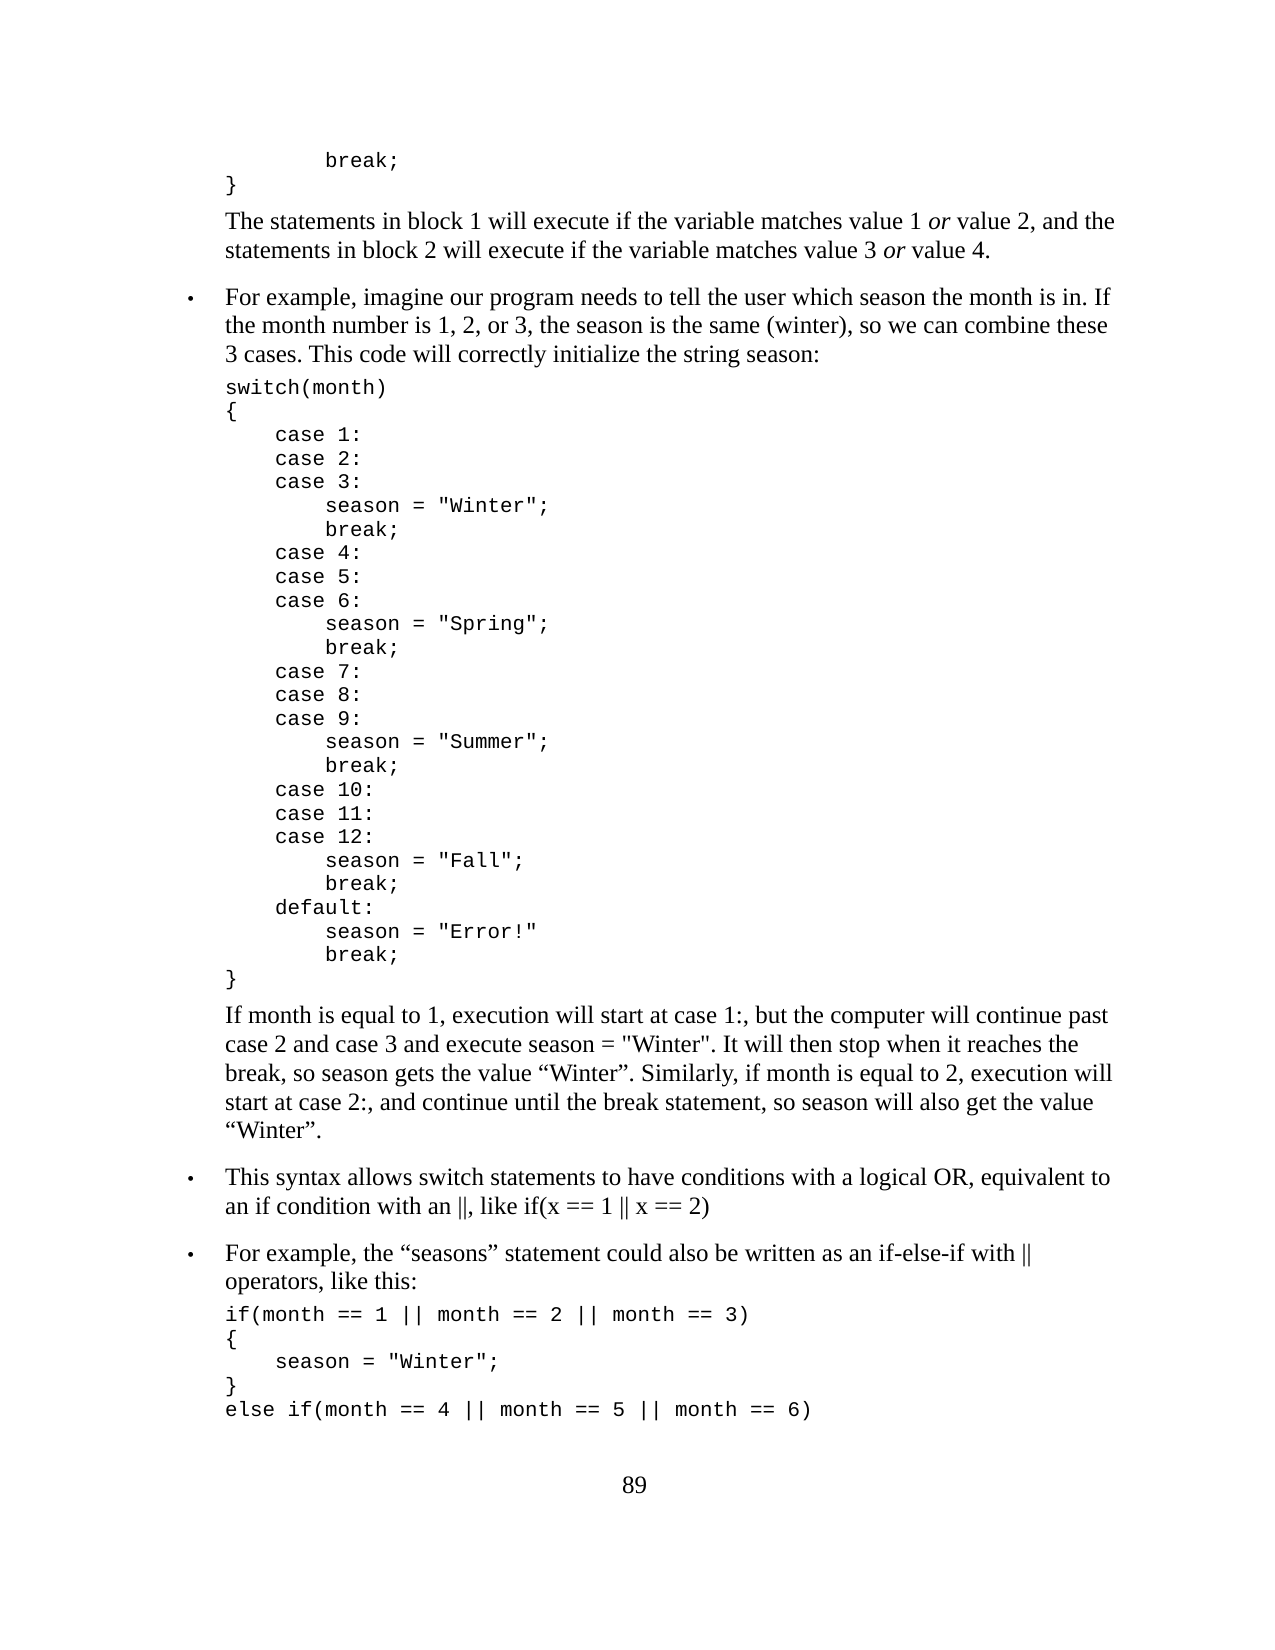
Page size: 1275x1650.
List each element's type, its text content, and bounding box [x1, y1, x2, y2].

list break; [187, 150, 1125, 174]
list } [187, 1375, 1125, 1399]
list break; [187, 873, 1125, 897]
list The statements in block 1 will execute if the variable matches value 1 or value 2, and the statements in block 2 will execute if the variable matches value 3 or value 4. [187, 206, 1125, 264]
list season = "Winter"; [187, 495, 1125, 519]
list { [187, 1328, 1125, 1351]
list break; [187, 519, 1125, 542]
list break; [187, 944, 1125, 968]
list season = "Error!" [187, 921, 1125, 944]
list season = "Summer"; [187, 732, 1125, 755]
list For example, the “seasons” statement could also be written as an if-else-if with || operators, like this: [187, 1238, 1125, 1295]
list season = "Fall"; [187, 850, 1125, 873]
list case 4: [187, 542, 1125, 566]
list case 9: [187, 708, 1125, 732]
list season = "Spring"; [187, 613, 1125, 637]
list case 8: [187, 684, 1125, 708]
list case 11: [187, 802, 1125, 826]
list case 2: [187, 448, 1125, 471]
list case 12: [187, 826, 1125, 850]
list This syntax allows switch statements to have conditions with a logical OR, equivalent to an if condition with an ||, like if(x == 1 || x == 2) [187, 1162, 1125, 1220]
list if(month == 1 || month == 2 || month == 3) [187, 1304, 1125, 1328]
list case 6: [187, 590, 1125, 613]
list default: [187, 897, 1125, 921]
list case 7: [187, 661, 1125, 684]
list season = "Winter"; [187, 1351, 1125, 1375]
list switch(month) [187, 377, 1125, 401]
list case 3: [187, 471, 1125, 495]
list { [187, 401, 1125, 424]
list } [187, 968, 1125, 992]
list break; [187, 755, 1125, 779]
list } [187, 174, 1125, 197]
list For example, imagine our program needs to tell the user which season the month is in. If the month number is 1, 2, or 3, the season is the same (winter), so we can combine these 3 cases. This code will correctly initialize the string season: [187, 282, 1125, 368]
list else if(month == 4 || month == 5 || month == 6) [187, 1399, 1125, 1422]
list case 10: [187, 779, 1125, 802]
list case 1: [187, 424, 1125, 448]
list If month is equal to 1, execution will start at case 1:, but the computer will continue past case 2 and case 3 and execute season = "Winter". It will then stop when it reaches the break, so season gets the value “Winter”. Similarly, if month is equal to 2, execution will start at case 2:, and continue until the break statement, so season will also get the value “Winter”. [187, 1001, 1125, 1144]
list case 5: [187, 566, 1125, 590]
list break; [187, 637, 1125, 661]
